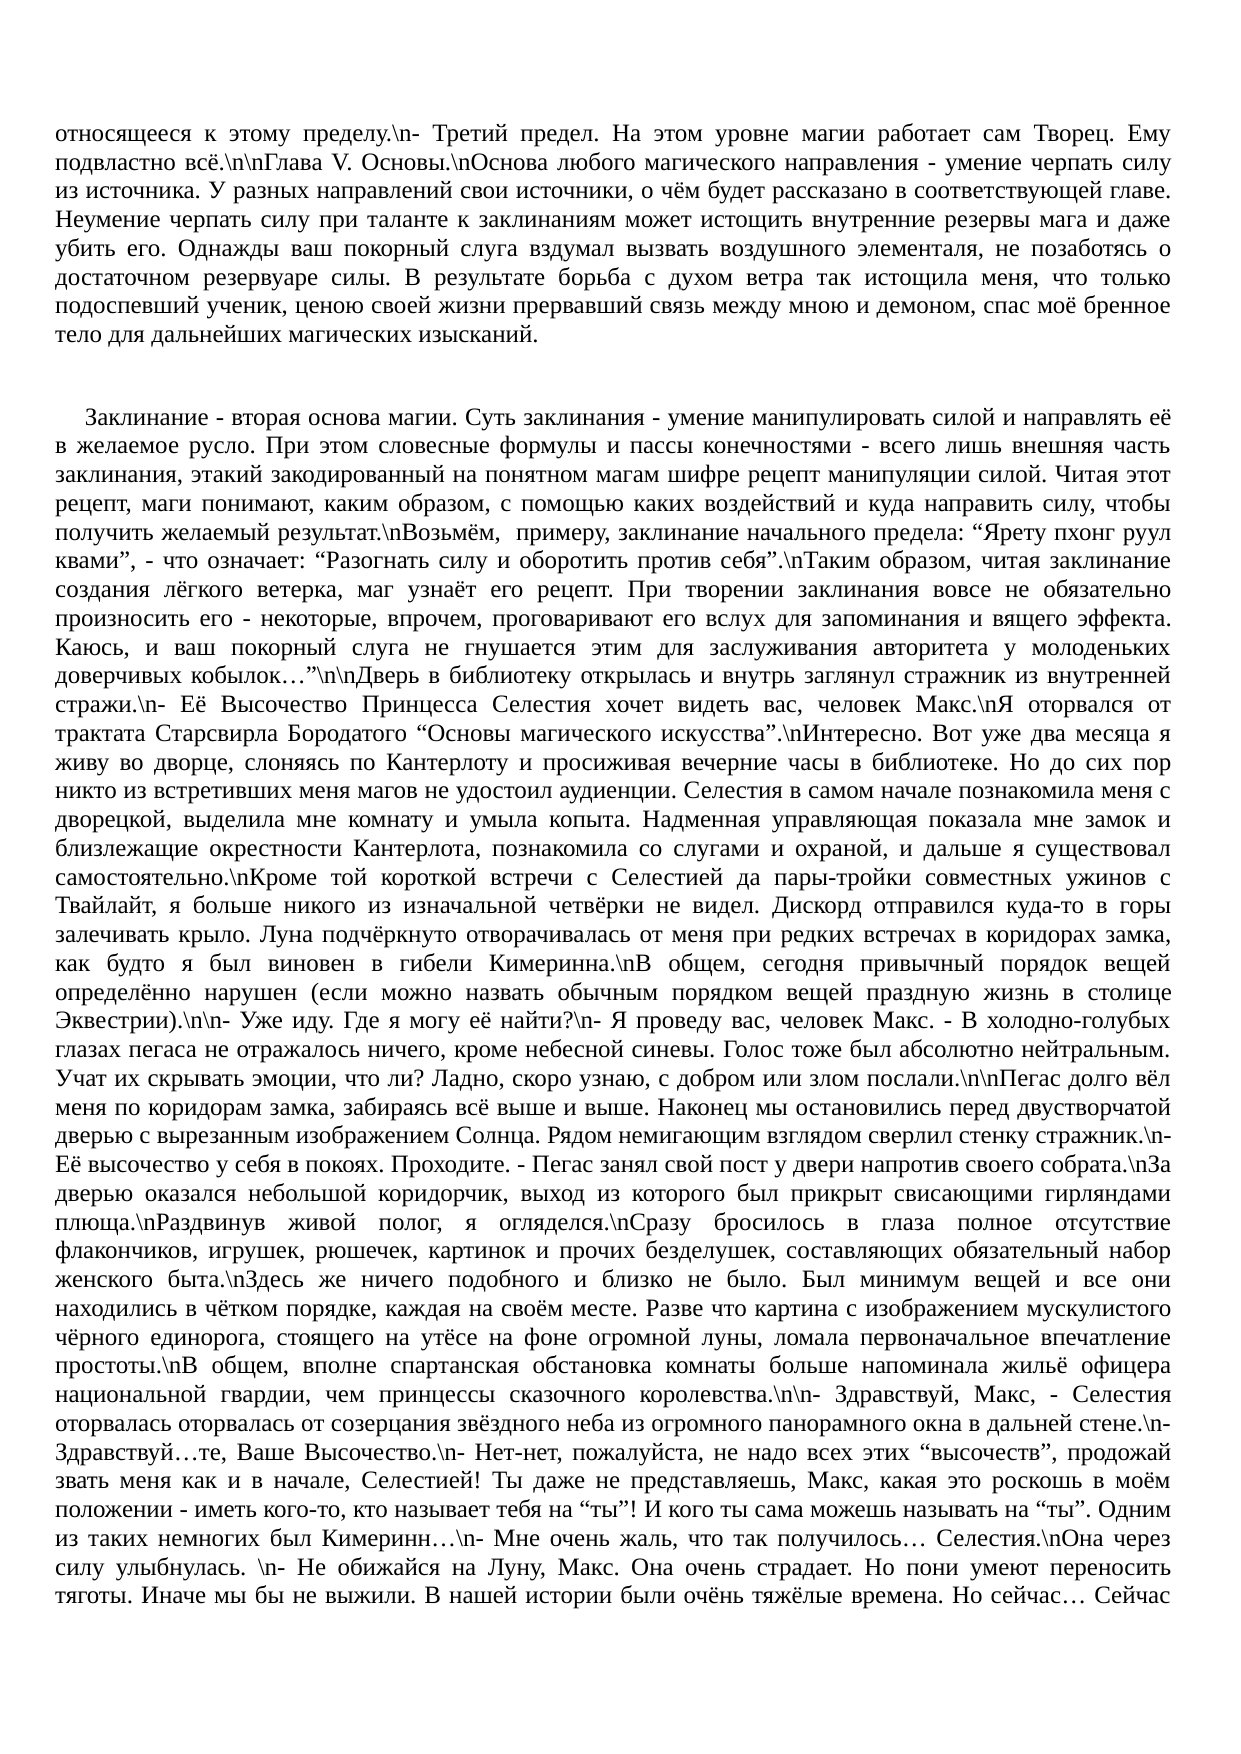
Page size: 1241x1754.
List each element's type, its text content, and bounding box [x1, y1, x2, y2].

text относящееся к этому пределу.\n- Третий предел. На этом уровне магии работает сам Творец. Ему подвластно всё.\n\nГлава V. Основы.\nОснова любого магического направления - умение черпать силу из источника. У разных направлений свои источники, о чём будет рассказано в соответствующей главе. Неумение черпать силу при таланте к заклинаниям может истощить внутренние резервы мага и даже убить его. Однажды ваш покорный слуга вздумал вызвать воздушного элементаля, не позаботясь о достаточном резервуаре силы. В результате борьба с духом ветра так истощила меня, что только подоспевший ученик, ценою своей жизни прервавший связь между мною и демоном, спас моё бренное тело для дальнейших магических изысканий. [55, 118, 1172, 348]
text Заклинание - вторая основа магии. Суть заклинания - умение манипулировать силой и направлять её в желаемое русло. При этом словесные формулы и пассы конечностями - всего лишь внешняя часть заклинания, этакий закодированный на понятном магам шифре рецепт манипуляции силой. Читая этот рецепт, маги понимают, каким образом, с помощью каких воздействий и куда направить силу, чтобы получить желаемый результат.\nВозьмём, примеру, заклинание начального предела: “Ярету пхонг руул квами”, - что означает: “Разогнать силу и оборотить против себя”.\nТаким образом, читая заклинание создания лёгкого ветерка, маг узнаёт его рецепт. При творении заклинания вовсе не обязательно произносить его - некоторые, впрочем, проговаривают его вслух для запоминания и вящего эффекта. Каюсь, и ваш покорный слуга не гнушается этим для заслуживания авторитета у молоденьких доверчивых кобылок…”\n\nДверь в библиотеку открылась и внутрь заглянул стражник из внутренней стражи.\n- Её Высочество Принцесса Селестия хочет видеть вас, человек Макс.\nЯ оторвался от трактата Старсвирла Бородатого “Основы магического искусства”.\nИнтересно. Вот уже два месяца я живу во дворце, слоняясь по Кантерлоту и просиживая вечерние часы в библиотеке. Но до сих пор никто из встретивших меня магов не удостоил аудиенции. Селестия в самом начале познакомила меня с дворецкой, выделила мне комнату и умыла копыта. Надменная управляющая показала мне замок и близлежащие окрестности Кантерлота, познакомила со слугами и охраной, и дальше я существовал самостоятельно.\nКроме той короткой встречи с Селестией да пары-тройки совместных ужинов с Твайлайт, я больше никого из изначальной четвёрки не видел. Дискорд отправился куда-то в горы залечивать крыло. Луна подчёркнуто отворачивалась от меня при редких встречах в коридорах замка, как будто я был виновен в гибели Кимеринна.\nВ общем, сегодня привычный порядок вещей определённо нарушен (если можно назвать обычным порядком вещей праздную жизнь в столице Эквестрии).\n\n- Уже иду. Где я могу её найти?\n- Я проведу вас, человек Макс. - В холодно-голубых глазах пегаса не отражалось ничего, кроме небесной синевы. Голос тоже был абсолютно нейтральным. Учат их скрывать эмоции, что ли? Ладно, скоро узнаю, с добром или злом послали.\n\nПегас долго вёл меня по коридорам замка, забираясь всё выше и выше. Наконец мы остановились перед двустворчатой дверью с вырезанным изображением Солнца. Рядом немигающим взглядом сверлил стенку стражник.\n- Её высочество у себя в покоях. Проходите. - Пегас занял свой пост у двери напротив своего собрата.\nЗа дверью оказался небольшой коридорчик, выход из которого был прикрыт свисающими гирляндами плюща.\nРаздвинув живой полог, я огляделся.\nСразу бросилось в глаза полное отсутствие флакончиков, игрушек, рюшечек, картинок и прочих безделушек, составляющих обязательный набор женского быта.\nЗдесь же ничего подобного и близко не было. Был минимум вещей и все они находились в чётком порядке, каждая на своём месте. Разве что картина с изображением мускулистого чёрного единорога, стоящего на утёсе на фоне огромной луны, ломала первоначальное впечатление простоты.\nВ общем, вполне спартанская обстановка комнаты больше напоминала жильё офицера национальной гвардии, чем принцессы сказочного королевства.\n\n- Здравствуй, Макс, - Селестия оторвалась оторвалась от созерцания звёздного неба из огромного панорамного окна в дальней стене.\n- Здравствуй…те, Ваше Высочество.\n- Нет-нет, пожалуйста, не надо всех этих “высочеств”, продожай звать меня как и в начале, Селестией! Ты даже не представляешь, Макс, какая это роскошь в моём положении - иметь кого-то, кто называет тебя на “ты”! И кого ты сама можешь называть на “ты”. Одним из таких немногих был Кимеринн…\n- Мне очень жаль, что так получилось… Селестия.\nОна через силу улыбнулась. \n- Не обижайся на Луну, Макс. Она очень страдает. Но пони умеют переносить тяготы. Иначе мы бы не выжили. В нашей истории были очёнь тяжёлые времена. Но сейчас… Сейчас [55, 402, 1172, 1609]
